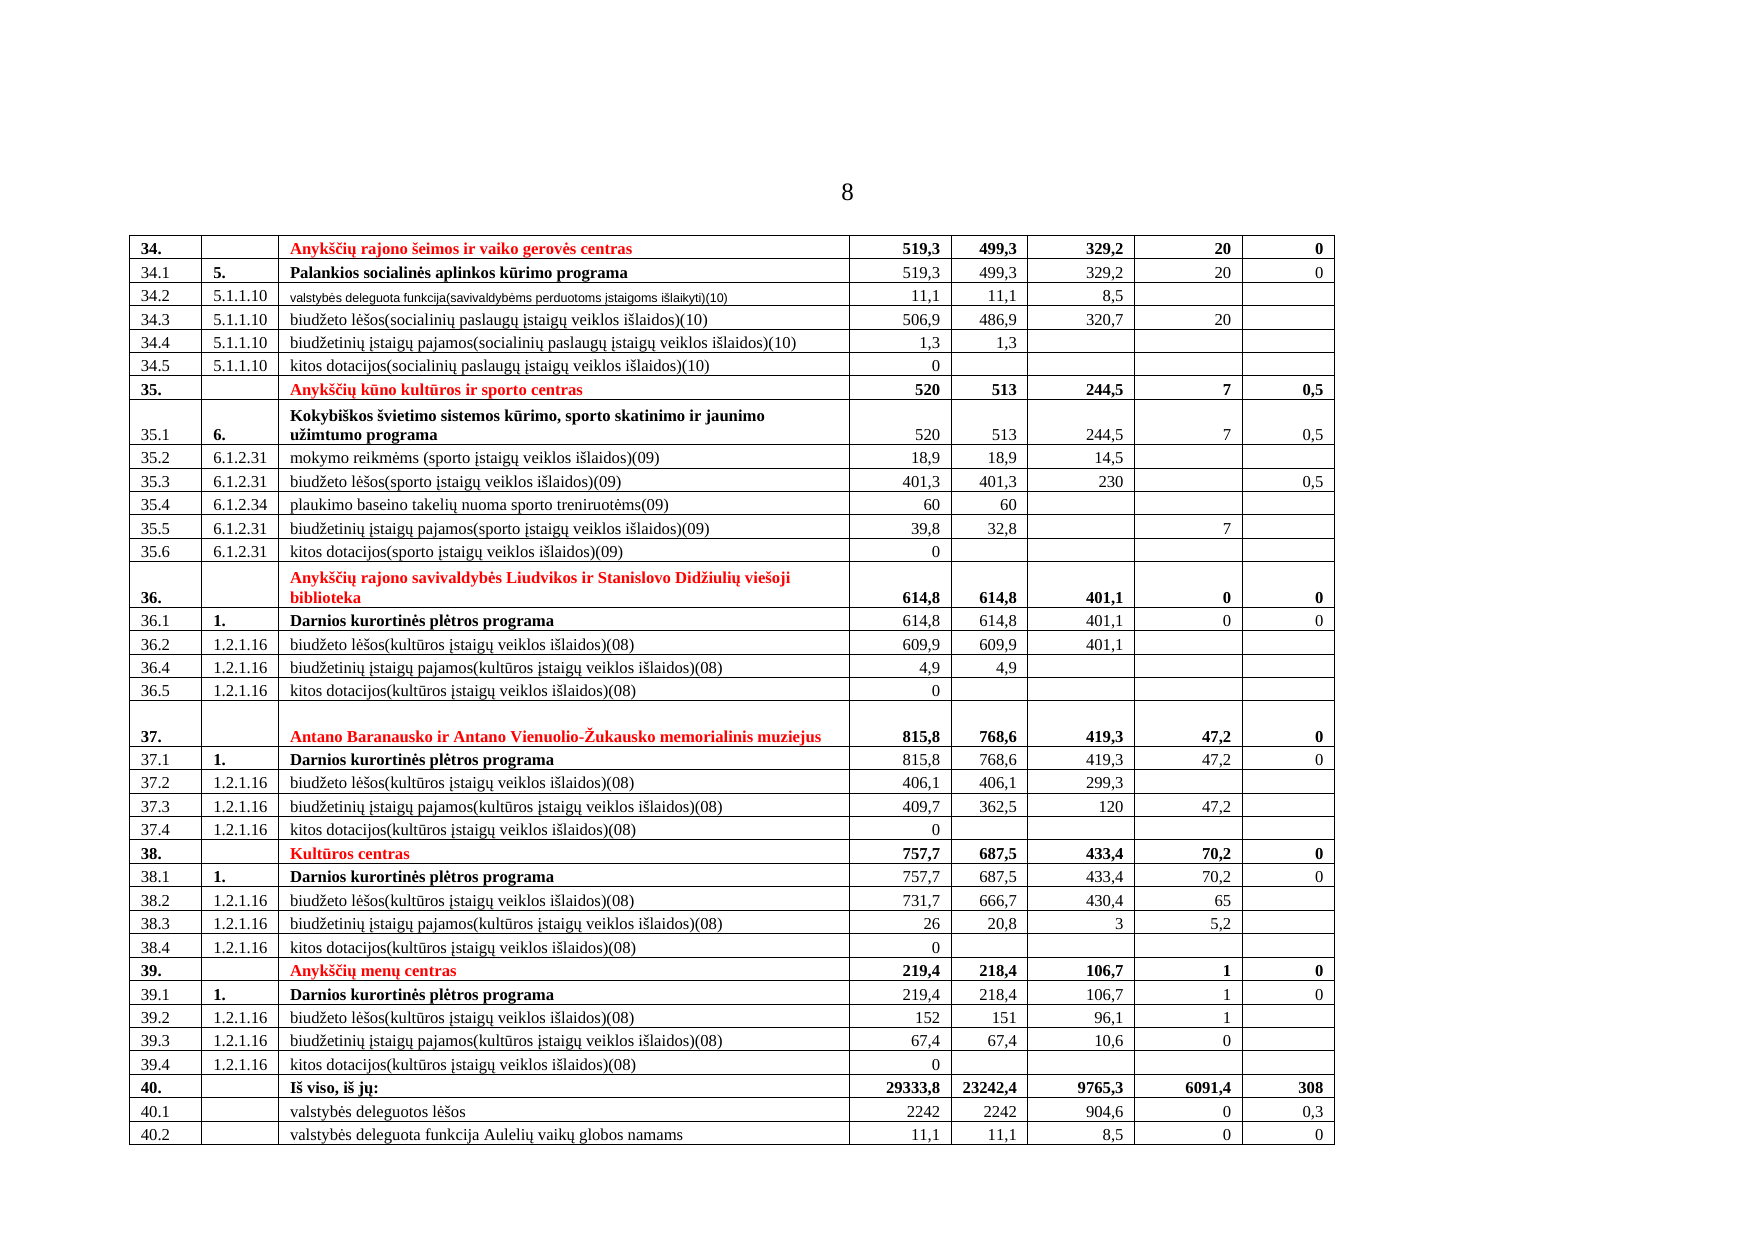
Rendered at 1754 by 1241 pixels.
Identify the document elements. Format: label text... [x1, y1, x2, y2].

table_cell [952, 817, 1027, 839]
table_cell 433,4 [1028, 864, 1134, 886]
table_cell 499,3 [952, 259, 1027, 282]
table_cell 666,7 [952, 887, 1027, 910]
table_cell 244,5 [1028, 400, 1134, 444]
table_cell 0 [1243, 1122, 1334, 1144]
table_cell [1135, 283, 1242, 305]
table_cell kitos dotacijos(kultūros įstaigų veiklos išlaidos)(08) [279, 817, 849, 839]
table_cell 401,1 [1028, 608, 1134, 630]
table_cell 0,5 [1243, 400, 1334, 444]
table_cell [202, 958, 278, 980]
table_cell Anykščių rajono šeimos ir vaiko gerovės centras [279, 236, 849, 258]
table_cell [202, 376, 278, 399]
table_cell 67,4 [850, 1028, 951, 1050]
table_cell 6. [202, 400, 278, 444]
table_cell Darnios kurortinės plėtros programa [279, 864, 849, 886]
table_cell 0 [1135, 1028, 1242, 1050]
table_cell biudžetinių įstaigų pajamos(kultūros įstaigų veiklos išlaidos)(08) [279, 794, 849, 816]
table_cell 687,5 [952, 864, 1027, 886]
table_cell 0 [1135, 1098, 1242, 1121]
table_cell 11,1 [952, 283, 1027, 305]
table_cell 37.4 [130, 817, 201, 839]
table_cell 36.5 [130, 678, 201, 700]
table_cell [1243, 445, 1334, 467]
table_cell 96,1 [1028, 1005, 1134, 1027]
table_cell 11,1 [952, 1122, 1027, 1144]
table_cell 10,6 [1028, 1028, 1134, 1050]
table_cell 1. [202, 981, 278, 1003]
table_cell 219,4 [850, 981, 951, 1003]
table_cell 0 [1243, 259, 1334, 282]
table_cell 614,8 [952, 608, 1027, 630]
table_cell 2242 [850, 1098, 951, 1121]
table_cell 0,5 [1243, 469, 1334, 491]
table_cell 218,4 [952, 981, 1027, 1003]
table_cell 1.2.1.16 [202, 631, 278, 653]
table_cell 9765,3 [1028, 1075, 1134, 1097]
table_cell 8,5 [1028, 283, 1134, 305]
table_cell 218,4 [952, 958, 1027, 980]
table_cell 614,8 [850, 562, 951, 607]
table_cell 47,2 [1135, 794, 1242, 816]
table_cell 47,2 [1135, 701, 1242, 746]
table_cell 329,2 [1028, 259, 1134, 282]
table_cell 6091,4 [1135, 1075, 1242, 1097]
table_cell 34.2 [130, 283, 201, 305]
table_cell [202, 701, 278, 746]
table_cell 1. [202, 608, 278, 630]
table_cell 11,1 [850, 1122, 951, 1144]
table_cell [1028, 655, 1134, 677]
table_cell kitos dotacijos(kultūros įstaigų veiklos išlaidos)(08) [279, 1051, 849, 1074]
table_cell kitos dotacijos(kultūros įstaigų veiklos išlaidos)(08) [279, 934, 849, 957]
table_cell [1135, 934, 1242, 957]
table_cell [1135, 469, 1242, 491]
table_cell 7 [1135, 376, 1242, 399]
table_cell [1028, 515, 1134, 538]
table_cell Anykščių menų centras [279, 958, 849, 980]
table_cell 37. [130, 701, 201, 746]
table_cell 0 [1243, 562, 1334, 607]
table_cell 6.1.2.31 [202, 515, 278, 538]
table_cell 409,7 [850, 794, 951, 816]
table_cell [1135, 353, 1242, 375]
table_cell 1,3 [952, 330, 1027, 352]
table_cell valstybės deleguota funkcija Aulelių vaikų globos namams [279, 1122, 849, 1144]
table_cell 38. [130, 840, 201, 863]
table_cell 34.1 [130, 259, 201, 282]
table_cell 35.5 [130, 515, 201, 538]
table_cell 18,9 [850, 445, 951, 467]
table_cell 39,8 [850, 515, 951, 538]
table_cell 731,7 [850, 887, 951, 910]
table_cell 34.3 [130, 306, 201, 328]
table_cell 401,3 [952, 469, 1027, 491]
table_cell 609,9 [952, 631, 1027, 653]
table_cell biudžeto lėšos(sporto įstaigų veiklos išlaidos)(09) [279, 469, 849, 491]
table_cell 20 [1135, 306, 1242, 328]
table_cell 6.1.2.34 [202, 492, 278, 514]
table_cell 0 [850, 1051, 951, 1074]
table_cell 486,9 [952, 306, 1027, 328]
table_cell 65 [1135, 887, 1242, 910]
table_cell [1028, 678, 1134, 700]
table_cell 815,8 [850, 701, 951, 746]
table_cell 1.2.1.16 [202, 911, 278, 933]
table_cell 419,3 [1028, 701, 1134, 746]
table_cell [952, 1051, 1027, 1074]
table_cell [1243, 678, 1334, 700]
table_cell 815,8 [850, 747, 951, 769]
table_cell 519,3 [850, 259, 951, 282]
table_cell [1028, 1051, 1134, 1074]
table_cell 60 [952, 492, 1027, 514]
table_cell [1243, 794, 1334, 816]
table_cell 406,1 [850, 770, 951, 792]
table_cell 14,5 [1028, 445, 1134, 467]
table_cell 3 [1028, 911, 1134, 933]
table_cell 5.1.1.10 [202, 330, 278, 352]
table_cell [1135, 678, 1242, 700]
table_cell 23242,4 [952, 1075, 1027, 1097]
table_cell valstybės deleguota funkcija(savivaldybėms perduotoms įstaigoms išlaikyti)(10) [279, 283, 849, 305]
table_cell 152 [850, 1005, 951, 1027]
table_cell 38.2 [130, 887, 201, 910]
table_cell Darnios kurortinės plėtros programa [279, 608, 849, 630]
table_cell 70,2 [1135, 840, 1242, 863]
table_cell biudžeto lėšos(kultūros įstaigų veiklos išlaidos)(08) [279, 631, 849, 653]
table_cell [1028, 353, 1134, 375]
table_cell Kokybiškos švietimo sistemos kūrimo, sporto skatinimo ir jaunimo užimtumo programa [279, 400, 849, 444]
table_cell 0 [850, 678, 951, 700]
table_cell 11,1 [850, 283, 951, 305]
table_cell 1.2.1.16 [202, 678, 278, 700]
table_cell 36.1 [130, 608, 201, 630]
table_cell 39. [130, 958, 201, 980]
table_cell [1135, 770, 1242, 792]
table_cell Anykščių kūno kultūros ir sporto centras [279, 376, 849, 399]
table_cell 35.4 [130, 492, 201, 514]
table_cell 40.2 [130, 1122, 201, 1144]
table_cell [1135, 1051, 1242, 1074]
table_cell [202, 1075, 278, 1097]
table_cell biudžeto lėšos(kultūros įstaigų veiklos išlaidos)(08) [279, 770, 849, 792]
table_cell 6.1.2.31 [202, 445, 278, 467]
table_cell [1028, 934, 1134, 957]
table_cell [1135, 631, 1242, 653]
table_cell 1.2.1.16 [202, 1028, 278, 1050]
table_cell [1135, 492, 1242, 514]
table_cell [1243, 283, 1334, 305]
table_cell Iš viso, iš jų: [279, 1075, 849, 1097]
table_cell 7 [1135, 400, 1242, 444]
table_cell 6.1.2.31 [202, 469, 278, 491]
table_cell 4,9 [850, 655, 951, 677]
table_cell 1. [202, 747, 278, 769]
table_cell 614,8 [952, 562, 1027, 607]
table_cell valstybės deleguotos lėšos [279, 1098, 849, 1121]
table_cell 151 [952, 1005, 1027, 1027]
table_cell [1243, 770, 1334, 792]
table_cell [202, 236, 278, 258]
table_cell [1243, 911, 1334, 933]
table_cell 1.2.1.16 [202, 794, 278, 816]
table_cell 0 [850, 353, 951, 375]
table_cell 0 [1243, 236, 1334, 258]
table_cell 768,6 [952, 701, 1027, 746]
table_cell 230 [1028, 469, 1134, 491]
table_cell 362,5 [952, 794, 1027, 816]
table_cell biudžetinių įstaigų pajamos(socialinių paslaugų įstaigų veiklos išlaidos)(10) [279, 330, 849, 352]
table_cell [1243, 817, 1334, 839]
table_cell [1243, 887, 1334, 910]
table_cell 513 [952, 400, 1027, 444]
table_cell 29333,8 [850, 1075, 951, 1097]
table_cell 67,4 [952, 1028, 1027, 1050]
table_cell 32,8 [952, 515, 1027, 538]
table_cell 219,4 [850, 958, 951, 980]
table_cell 419,3 [1028, 747, 1134, 769]
table_cell mokymo reikmėms (sporto įstaigų veiklos išlaidos)(09) [279, 445, 849, 467]
table_cell [202, 840, 278, 863]
table_cell 0 [1243, 981, 1334, 1003]
table_cell 34.4 [130, 330, 201, 352]
table_cell 36. [130, 562, 201, 607]
table_cell 0,3 [1243, 1098, 1334, 1121]
table_cell [1028, 492, 1134, 514]
table_cell 34.5 [130, 353, 201, 375]
table_cell Kultūros centras [279, 840, 849, 863]
table_cell 430,4 [1028, 887, 1134, 910]
table_cell 36.2 [130, 631, 201, 653]
table_cell 37.2 [130, 770, 201, 792]
table_cell 1,3 [850, 330, 951, 352]
table_cell 0 [850, 539, 951, 561]
table_cell 513 [952, 376, 1027, 399]
table_cell 1 [1135, 981, 1242, 1003]
table_cell [1135, 817, 1242, 839]
table_cell [1243, 353, 1334, 375]
table_cell 120 [1028, 794, 1134, 816]
table_cell 0 [1135, 608, 1242, 630]
table_cell 60 [850, 492, 951, 514]
table_cell [1243, 1051, 1334, 1074]
table_cell [1243, 1028, 1334, 1050]
table_cell kitos dotacijos(kultūros įstaigų veiklos išlaidos)(08) [279, 678, 849, 700]
table_cell 20 [1135, 259, 1242, 282]
table_cell 609,9 [850, 631, 951, 653]
table_cell 106,7 [1028, 981, 1134, 1003]
table_cell 520 [850, 400, 951, 444]
table_cell 38.1 [130, 864, 201, 886]
table_cell 0 [1243, 747, 1334, 769]
table_cell [1135, 655, 1242, 677]
table_cell Darnios kurortinės plėtros programa [279, 981, 849, 1003]
table_cell 40. [130, 1075, 201, 1097]
table_cell 8,5 [1028, 1122, 1134, 1144]
table_cell [1243, 492, 1334, 514]
table_cell 1.2.1.16 [202, 817, 278, 839]
table_cell 299,3 [1028, 770, 1134, 792]
table_cell 5. [202, 259, 278, 282]
table_cell 37.1 [130, 747, 201, 769]
table_cell biudžeto lėšos(kultūros įstaigų veiklos išlaidos)(08) [279, 887, 849, 910]
table_cell [1135, 445, 1242, 467]
table_cell 904,6 [1028, 1098, 1134, 1121]
table_cell 4,9 [952, 655, 1027, 677]
table_cell [1135, 330, 1242, 352]
table_cell [952, 539, 1027, 561]
table_cell 1 [1135, 958, 1242, 980]
table_cell [202, 562, 278, 607]
table_cell 0 [1243, 608, 1334, 630]
table_cell Antano Baranausko ir Antano Vienuolio-Žukausko memorialinis muziejus [279, 701, 849, 746]
table_cell 401,1 [1028, 562, 1134, 607]
table_cell 0 [850, 817, 951, 839]
table_cell biudžetinių įstaigų pajamos(sporto įstaigų veiklos išlaidos)(09) [279, 515, 849, 538]
table_cell 38.4 [130, 934, 201, 957]
table_cell Anykščių rajono savivaldybės Liudvikos ir Stanislovo Didžiulių viešoji biblioteka [279, 562, 849, 607]
table_cell 0 [1243, 958, 1334, 980]
table_cell 0 [1135, 1122, 1242, 1144]
table_cell 35.1 [130, 400, 201, 444]
table_cell 35.3 [130, 469, 201, 491]
table_cell kitos dotacijos(socialinių paslaugų įstaigų veiklos išlaidos)(10) [279, 353, 849, 375]
table_cell 5,2 [1135, 911, 1242, 933]
table_cell 0 [1243, 840, 1334, 863]
table_cell 5.1.1.10 [202, 283, 278, 305]
table_cell 34. [130, 236, 201, 258]
table_cell 329,2 [1028, 236, 1134, 258]
table_cell 768,6 [952, 747, 1027, 769]
table_cell [202, 1098, 278, 1121]
table_cell 401,3 [850, 469, 951, 491]
table_cell 433,4 [1028, 840, 1134, 863]
table_cell [952, 934, 1027, 957]
table_cell 38.3 [130, 911, 201, 933]
table_cell 39.2 [130, 1005, 201, 1027]
table_cell 614,8 [850, 608, 951, 630]
table_cell 40.1 [130, 1098, 201, 1121]
table_cell 36.4 [130, 655, 201, 677]
table_cell 1 [1135, 1005, 1242, 1027]
table_cell 5.1.1.10 [202, 306, 278, 328]
table_cell 519,3 [850, 236, 951, 258]
table_cell 1.2.1.16 [202, 655, 278, 677]
table_cell 308 [1243, 1075, 1334, 1097]
table_cell 406,1 [952, 770, 1027, 792]
table_cell [1243, 655, 1334, 677]
table_cell 39.1 [130, 981, 201, 1003]
table_cell 520 [850, 376, 951, 399]
table_cell 39.3 [130, 1028, 201, 1050]
table_cell plaukimo baseino takelių nuoma sporto treniruotėms(09) [279, 492, 849, 514]
table_cell 244,5 [1028, 376, 1134, 399]
table_cell biudžeto lėšos(socialinių paslaugų įstaigų veiklos išlaidos)(10) [279, 306, 849, 328]
table_cell 0 [1243, 864, 1334, 886]
table_cell [1243, 306, 1334, 328]
table_cell 18,9 [952, 445, 1027, 467]
table_cell 757,7 [850, 864, 951, 886]
table_cell 1.2.1.16 [202, 1005, 278, 1027]
table_cell [1243, 515, 1334, 538]
table_cell 687,5 [952, 840, 1027, 863]
table_cell 320,7 [1028, 306, 1134, 328]
table_cell [1135, 539, 1242, 561]
table_cell 401,1 [1028, 631, 1134, 653]
table_cell 0 [1135, 562, 1242, 607]
table_cell 26 [850, 911, 951, 933]
table_cell 1.2.1.16 [202, 887, 278, 910]
table_cell Darnios kurortinės plėtros programa [279, 747, 849, 769]
table_cell biudžetinių įstaigų pajamos(kultūros įstaigų veiklos išlaidos)(08) [279, 911, 849, 933]
table_cell [1243, 934, 1334, 957]
table_cell biudžeto lėšos(kultūros įstaigų veiklos išlaidos)(08) [279, 1005, 849, 1027]
table_cell 499,3 [952, 236, 1027, 258]
table_cell 506,9 [850, 306, 951, 328]
table_cell 1.2.1.16 [202, 1051, 278, 1074]
table_cell [1028, 539, 1134, 561]
table_cell 757,7 [850, 840, 951, 863]
table_cell 70,2 [1135, 864, 1242, 886]
table_cell [952, 353, 1027, 375]
table_cell 106,7 [1028, 958, 1134, 980]
table_cell 39.4 [130, 1051, 201, 1074]
table_cell 5.1.1.10 [202, 353, 278, 375]
table_cell 0 [1243, 701, 1334, 746]
table_cell 47,2 [1135, 747, 1242, 769]
table_cell [1028, 817, 1134, 839]
table_cell [952, 678, 1027, 700]
table_cell kitos dotacijos(sporto įstaigų veiklos išlaidos)(09) [279, 539, 849, 561]
table_cell 2242 [952, 1098, 1027, 1121]
table_cell [1243, 1005, 1334, 1027]
table_cell 35.6 [130, 539, 201, 561]
table_cell 1.2.1.16 [202, 934, 278, 957]
table_cell [1243, 330, 1334, 352]
table_cell 1. [202, 864, 278, 886]
table_cell 37.3 [130, 794, 201, 816]
table_cell 0 [850, 934, 951, 957]
table_cell Palankios socialinės aplinkos kūrimo programa [279, 259, 849, 282]
table_cell [1243, 539, 1334, 561]
table_cell biudžetinių įstaigų pajamos(kultūros įstaigų veiklos išlaidos)(08) [279, 655, 849, 677]
table_cell [202, 1122, 278, 1144]
table_cell 6.1.2.31 [202, 539, 278, 561]
table_cell 7 [1135, 515, 1242, 538]
table_cell 20 [1135, 236, 1242, 258]
table_cell [1243, 631, 1334, 653]
table_cell 1.2.1.16 [202, 770, 278, 792]
table_cell 35. [130, 376, 201, 399]
table_cell [1028, 330, 1134, 352]
table_cell 20,8 [952, 911, 1027, 933]
table_cell biudžetinių įstaigų pajamos(kultūros įstaigų veiklos išlaidos)(08) [279, 1028, 849, 1050]
table_cell 0,5 [1243, 376, 1334, 399]
table_cell 35.2 [130, 445, 201, 467]
